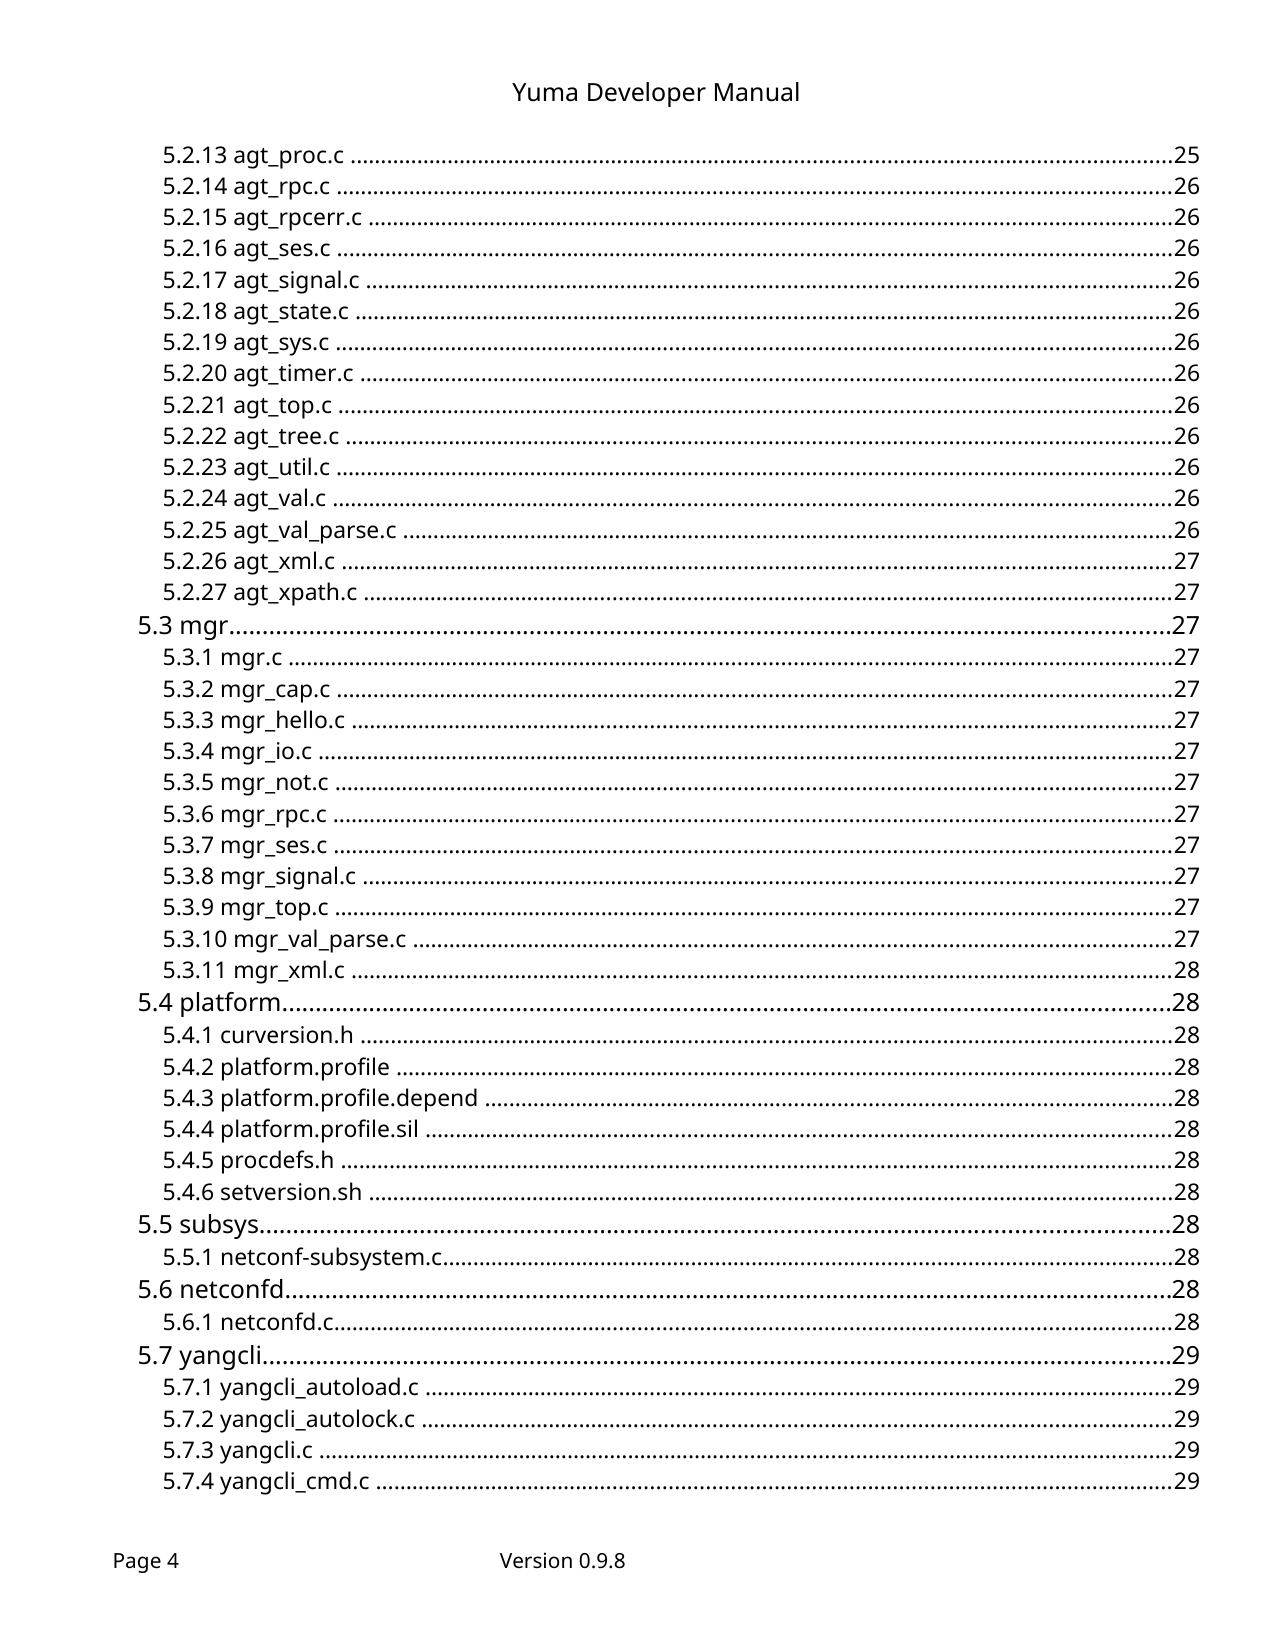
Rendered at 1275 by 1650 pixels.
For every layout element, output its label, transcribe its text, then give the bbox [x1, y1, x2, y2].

text 5.2.22 agt_tree.c 26 [162, 420, 1200, 451]
text 5.6.1 netconfd.c 28 [162, 1306, 1200, 1337]
text 5.2.18 agt_state.c 26 [162, 295, 1200, 326]
text 5.3 mgr 27 [137, 607, 1200, 641]
text 5.2.23 agt_util.c 26 [162, 451, 1200, 482]
text 5.5 subsys 28 [137, 1207, 1200, 1241]
text 5.4.2 platform.profile 28 [162, 1050, 1200, 1082]
text 5.3.3 mgr_hello.c 27 [162, 704, 1200, 735]
text 5.2.16 agt_ses.c 26 [162, 232, 1200, 263]
text 5.5.1 netconf-subsystem.c 28 [162, 1241, 1200, 1272]
text 5.3.2 mgr_cap.c 27 [162, 673, 1200, 704]
text 5.4.5 procdefs.h 28 [162, 1144, 1200, 1175]
text 5.4.1 curversion.h 28 [162, 1019, 1200, 1050]
text 5.3.5 mgr_not.c 27 [162, 766, 1200, 798]
text 5.3.11 mgr_xml.c 28 [162, 954, 1200, 985]
text 5.3.8 mgr_signal.c 27 [162, 860, 1200, 891]
text 5.3.4 mgr_io.c 27 [162, 735, 1200, 766]
text 5.2.27 agt_xpath.c 27 [162, 576, 1200, 607]
text 5.7.3 yangcli.c 29 [162, 1434, 1200, 1465]
text 5.4 platform 28 [137, 985, 1200, 1019]
text 5.4.6 setversion.sh 28 [162, 1175, 1200, 1207]
text 5.3.6 mgr_rpc.c 27 [162, 798, 1200, 829]
text 5.4.4 platform.profile.sil 28 [162, 1113, 1200, 1144]
text 5.2.19 agt_sys.c 26 [162, 326, 1200, 357]
text 5.2.14 agt_rpc.c 26 [162, 170, 1200, 201]
text 5.2.24 agt_val.c 26 [162, 482, 1200, 513]
text 5.2.20 agt_timer.c 26 [162, 357, 1200, 388]
text 5.4.3 platform.profile.depend 28 [162, 1082, 1200, 1113]
text 5.3.10 mgr_val_parse.c 27 [162, 923, 1200, 954]
text 5.2.26 agt_xml.c 27 [162, 545, 1200, 576]
text 5.3.1 mgr.c 27 [162, 641, 1200, 673]
text 5.2.21 agt_top.c 26 [162, 388, 1200, 420]
text 5.7.1 yangcli_autoload.c 29 [162, 1371, 1200, 1403]
text 5.3.7 mgr_ses.c 27 [162, 829, 1200, 860]
text 5.2.13 agt_proc.c 25 [162, 138, 1200, 170]
text 5.7.4 yangcli_cmd.c 29 [162, 1465, 1200, 1496]
text 5.7.2 yangcli_autolock.c 29 [162, 1403, 1200, 1434]
text 5.6 netconfd 28 [137, 1272, 1200, 1306]
text 5.2.25 agt_val_parse.c 26 [162, 513, 1200, 545]
text 5.2.17 agt_signal.c 26 [162, 263, 1200, 295]
text 5.3.9 mgr_top.c 27 [162, 891, 1200, 923]
text 5.7 yangcli 29 [137, 1337, 1200, 1371]
text 5.2.15 agt_rpcerr.c 26 [162, 201, 1200, 232]
